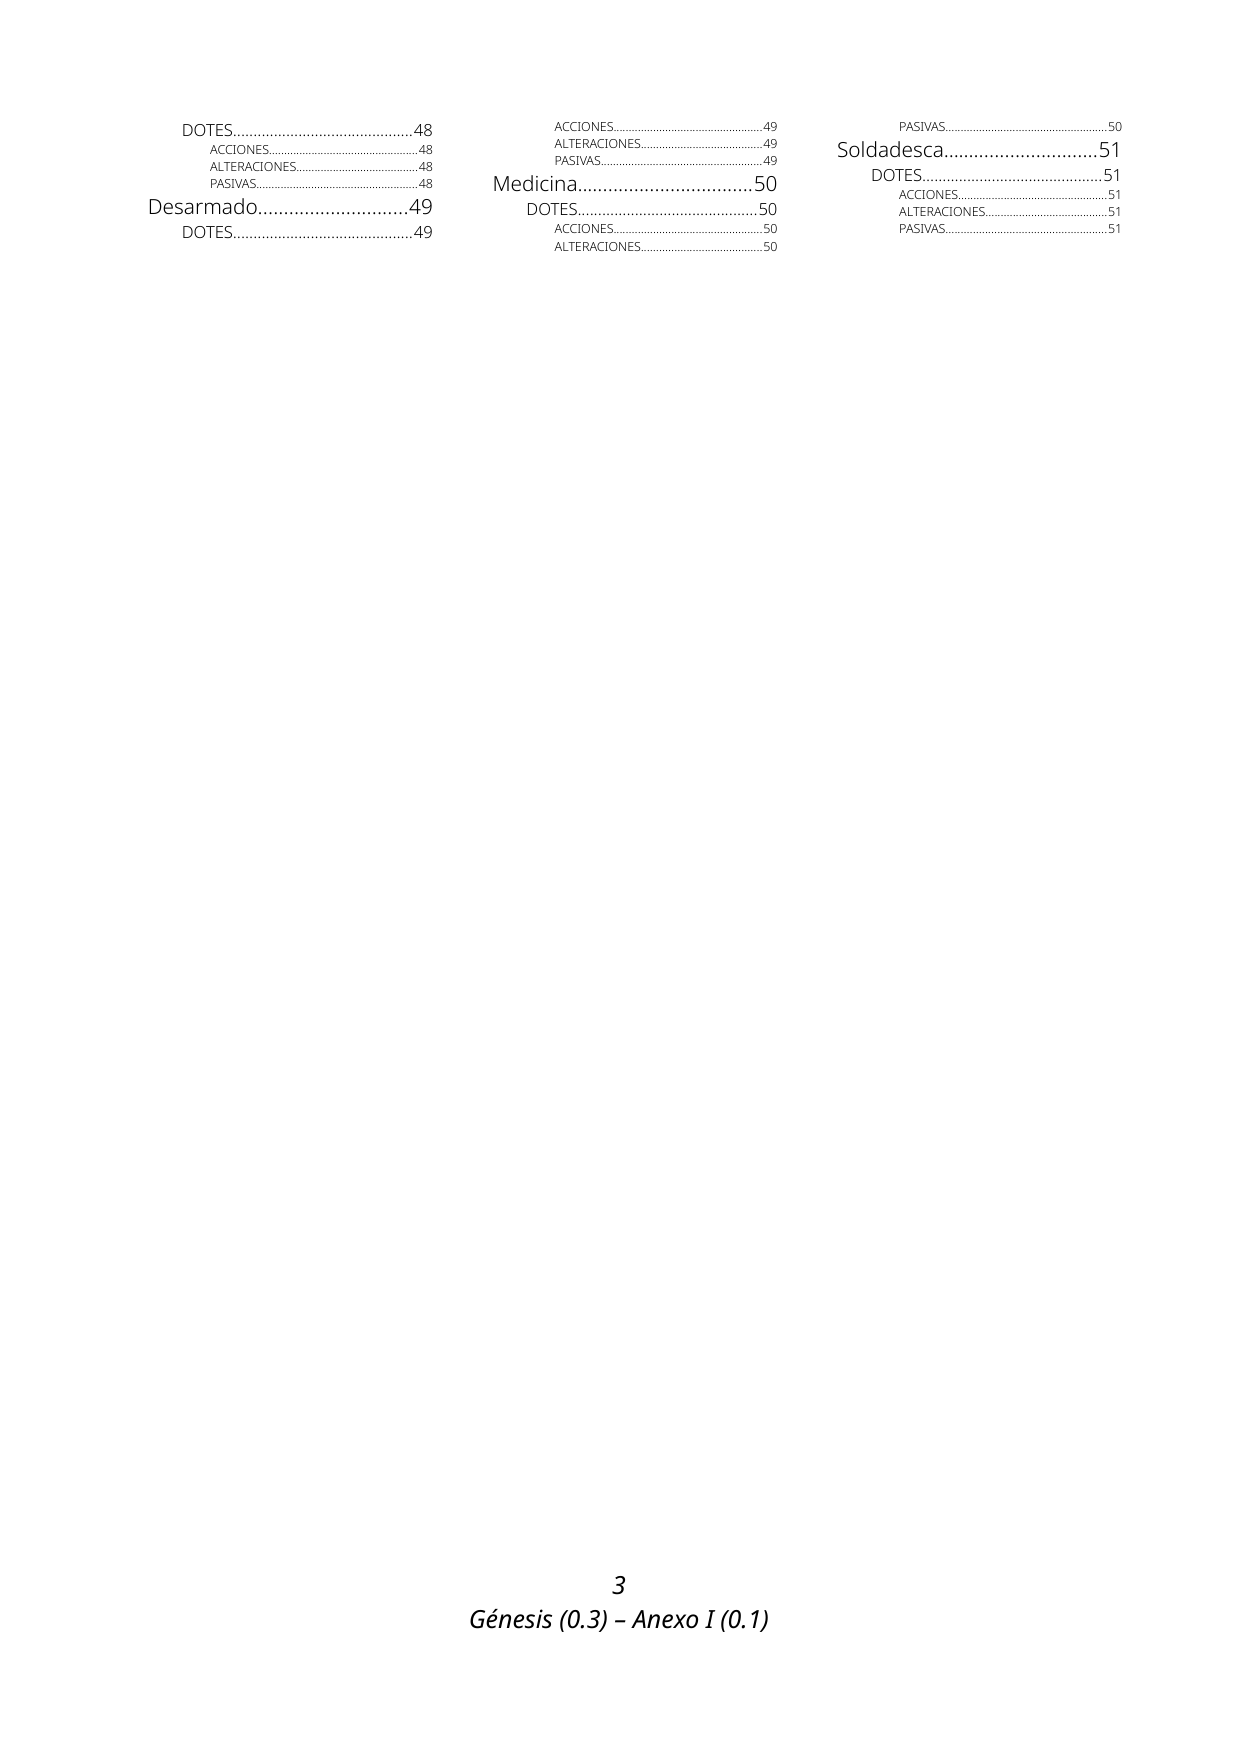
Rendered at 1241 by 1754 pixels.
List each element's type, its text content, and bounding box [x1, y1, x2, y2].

text ALTERACIONES 51 [896, 203, 1122, 221]
text ALTERACIONES 49 [551, 135, 777, 152]
text PASIVAS 50 [896, 118, 1122, 135]
text ALTERACIONES 50 [551, 238, 777, 255]
text DOTES 50 [522, 198, 777, 221]
text PASIVAS 51 [896, 221, 1122, 238]
text Desarmado 49 [148, 192, 433, 221]
text DOTES 51 [866, 164, 1122, 186]
text Medicina 50 [492, 169, 777, 198]
text ACCIONES 50 [551, 221, 777, 238]
text Soldadesca 51 [837, 135, 1122, 164]
text PASIVAS 49 [551, 152, 777, 169]
text ACCIONES 48 [207, 141, 433, 158]
text ALTERACIONES 48 [207, 158, 433, 175]
text ACCIONES 49 [551, 118, 777, 135]
text DOTES 48 [177, 118, 433, 141]
text ACCIONES 51 [896, 186, 1122, 203]
text PASIVAS 48 [207, 175, 433, 192]
text DOTES 49 [177, 221, 433, 243]
